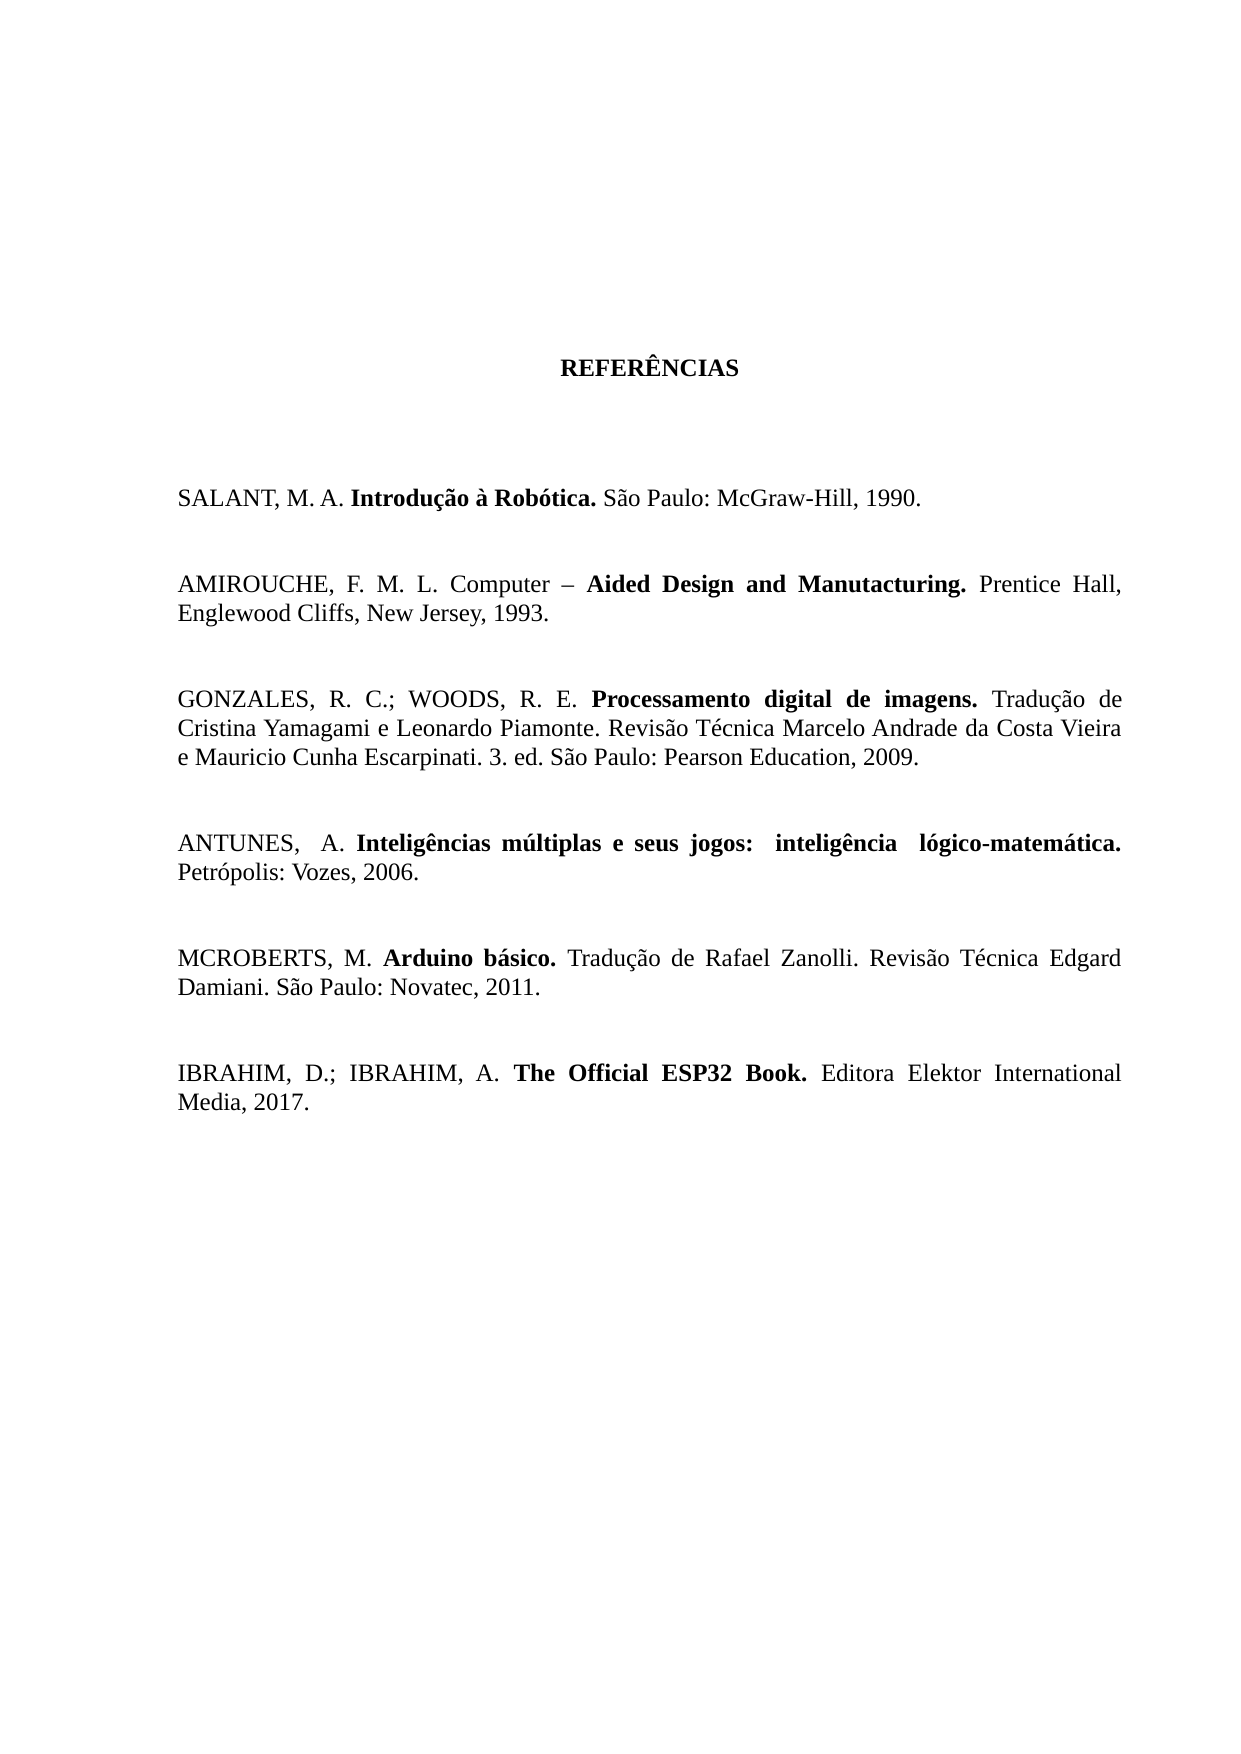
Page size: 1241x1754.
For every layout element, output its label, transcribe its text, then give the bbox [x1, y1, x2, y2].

text IBRAHIM, D.; IBRAHIM, A. The Official ESP32 Book. Editora Elektor International Media, 2017. [177, 1058, 1122, 1115]
text REFERÊNCIAS [177, 353, 1122, 382]
text AMIROUCHE, F. M. L. Computer – Aided Design and Manutacturing. Prentice Hall, Englewood Cliffs, New Jersey, 1993. [177, 569, 1122, 627]
text GONZALES, R. C.; WOODS, R. E. Processamento digital de imagens. Tradução de Cristina Yamagami e Leonardo Piamonte. Revisão Técnica Marcelo Andrade da Costa Vieira e Mauricio Cunha Escarpinati. 3. ed. São Paulo: Pearson Education, 2009. [177, 684, 1122, 770]
text SALANT, M. A. Introdução à Robótica. São Paulo: McGraw-Hill, 1990. [177, 483, 1122, 512]
text MCROBERTS, M. Arduino básico. Tradução de Rafael Zanolli. Revisão Técnica Edgard Damiani. São Paulo: Novatec, 2011. [177, 943, 1122, 1000]
text ANTUNES, A. Inteligências múltiplas e seus jogos: inteligência lógico-matemática. Petrópolis: Vozes, 2006. [177, 828, 1122, 885]
